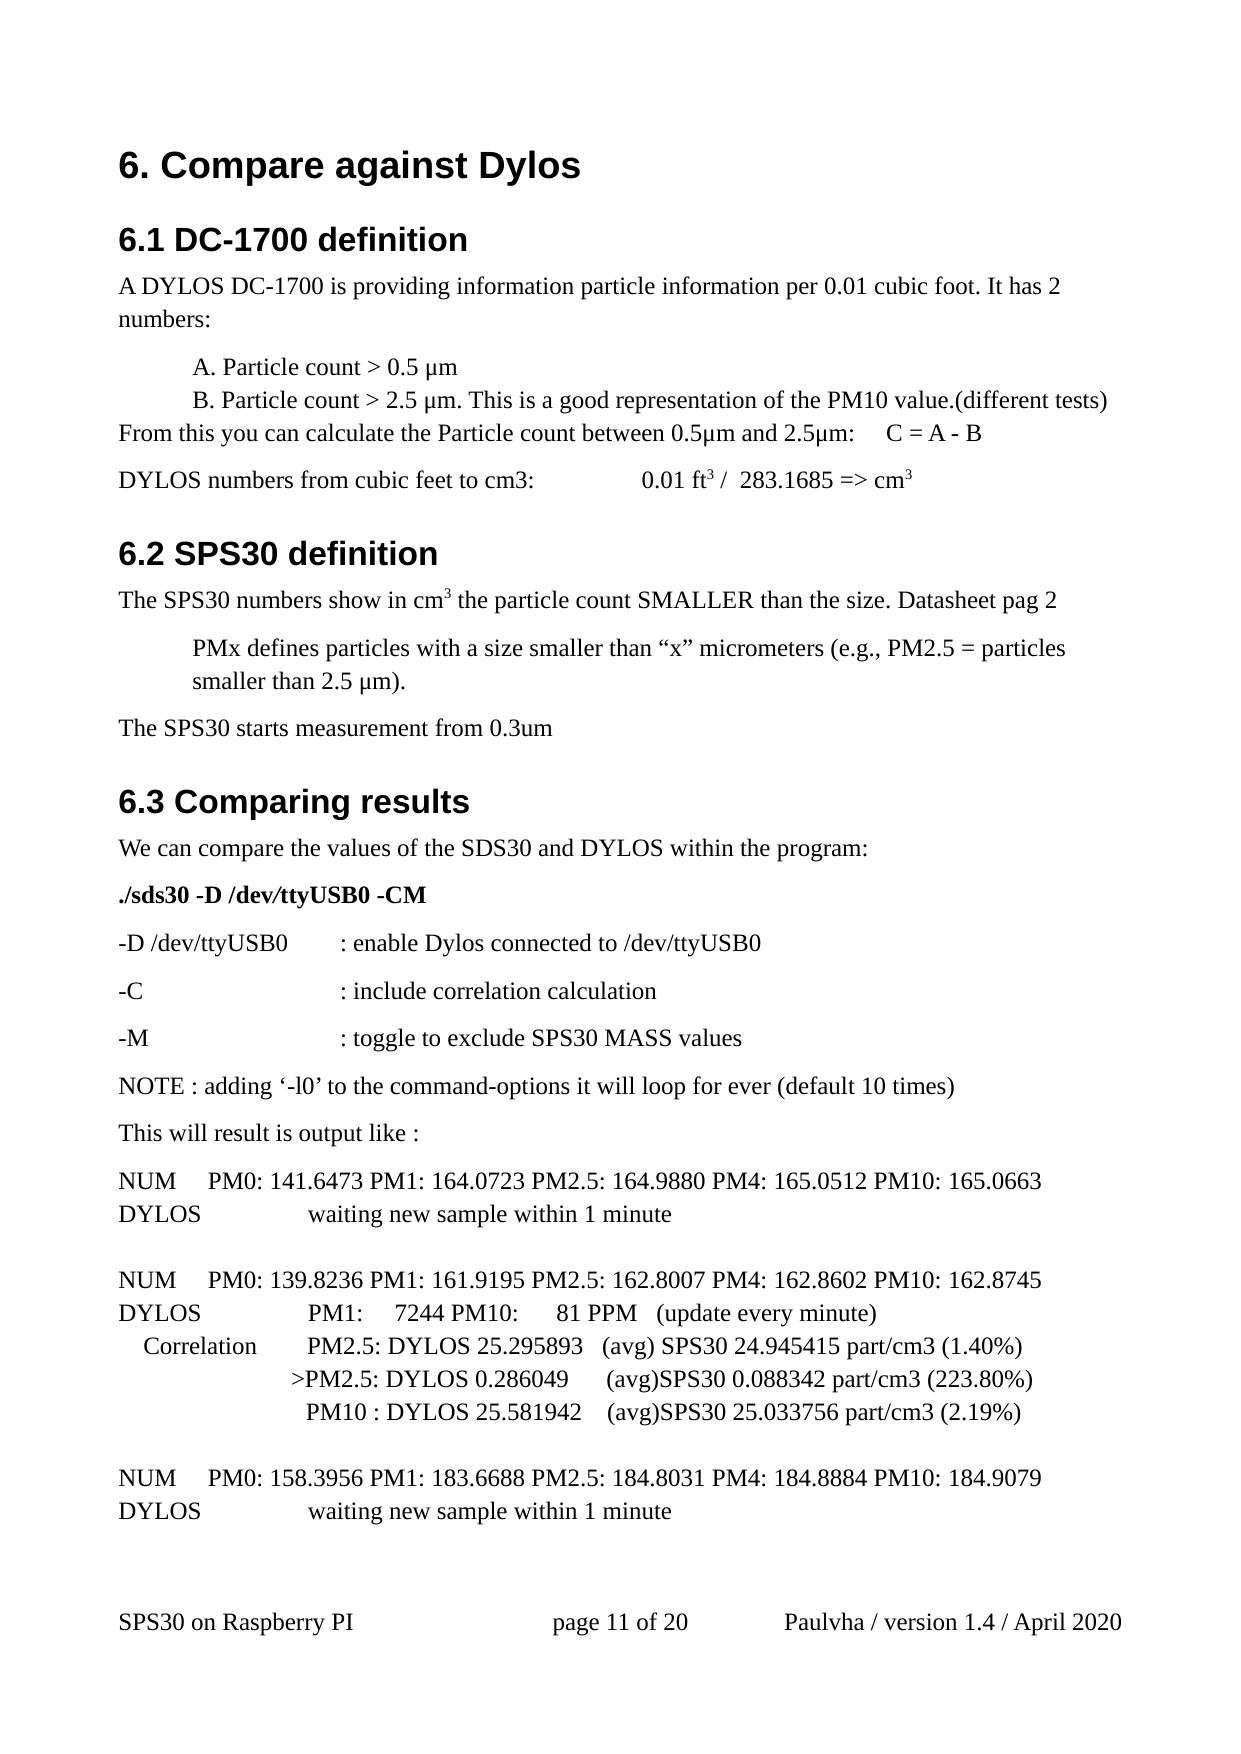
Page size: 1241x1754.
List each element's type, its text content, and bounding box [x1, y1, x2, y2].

text PM10 : DYLOS 25.581942 (avg)SPS30 25.033756 part/cm3 (2.19%) [118, 1397, 1122, 1426]
subtitle 6.3 Comparing results [118, 782, 1122, 820]
subtitle 6.1 DC-1700 definition [118, 220, 1122, 259]
text B. Particle count > 2.5 μm. This is a good representation of the PM10 value.(different tests) [192, 385, 1122, 414]
text ./sds30 -D /dev/ttyUSB0 -CM [118, 881, 1122, 909]
text NUM PM0: 139.8236 PM1: 161.9195 PM2.5: 162.8007 PM4: 162.8602 PM10: 162.8745 [118, 1265, 1122, 1294]
text PMx defines particles with a size smaller than “x” micrometers (e.g., PM2.5 = particles smaller than 2.5 μm). [192, 633, 1122, 694]
subtitle 6. Compare against Dylos [118, 143, 1122, 187]
text NUM PM0: 158.3956 PM1: 183.6688 PM2.5: 184.8031 PM4: 184.8884 PM10: 184.9079 [118, 1463, 1122, 1492]
text NUM PM0: 141.6473 PM1: 164.0723 PM2.5: 164.9880 PM4: 165.0512 PM10: 165.0663 [118, 1166, 1122, 1195]
text DYLOS numbers from cubic feet to cm3: 0.01 ft3 / 283.1685 => cm3 [118, 466, 1122, 494]
text DYLOS waiting new sample within 1 minute [118, 1199, 1122, 1228]
text -D /dev/ttyUSB0 : enable Dylos connected to /dev/ttyUSB0 [118, 928, 1122, 957]
text We can compare the values of the SDS30 and DYLOS within the program: [118, 833, 1122, 862]
text NOTE : adding ‘-l0’ to the command-options it will loop for ever (default 10 times) [118, 1071, 1122, 1100]
text This will result is output like : [118, 1118, 1122, 1147]
text The SPS30 numbers show in cm3 the particle count SMALLER than the size. Datasheet pag 2 [118, 585, 1122, 614]
text -C : include correlation calculation [118, 976, 1122, 1004]
text From this you can calculate the Particle count between 0.5μm and 2.5μm: C = A - B [118, 418, 1122, 447]
text Correlation PM2.5: DYLOS 25.295893 (avg) SPS30 24.945415 part/cm3 (1.40%) [118, 1331, 1122, 1360]
subtitle 6.2 SPS30 definition [118, 534, 1122, 573]
text DYLOS waiting new sample within 1 minute [118, 1496, 1122, 1525]
text The SPS30 starts measurement from 0.3um [118, 713, 1122, 742]
text A. Particle count > 0.5 μm [192, 352, 1122, 381]
text DYLOS PM1: 7244 PM10: 81 PPM (update every minute) [118, 1298, 1122, 1327]
text A DYLOS DC-1700 is providing information particle information per 0.01 cubic foot. It has 2 numbers: [118, 271, 1122, 333]
text -M : toggle to exclude SPS30 MASS values [118, 1023, 1122, 1052]
text >PM2.5: DYLOS 0.286049 (avg)SPS30 0.088342 part/cm3 (223.80%) [118, 1364, 1122, 1393]
